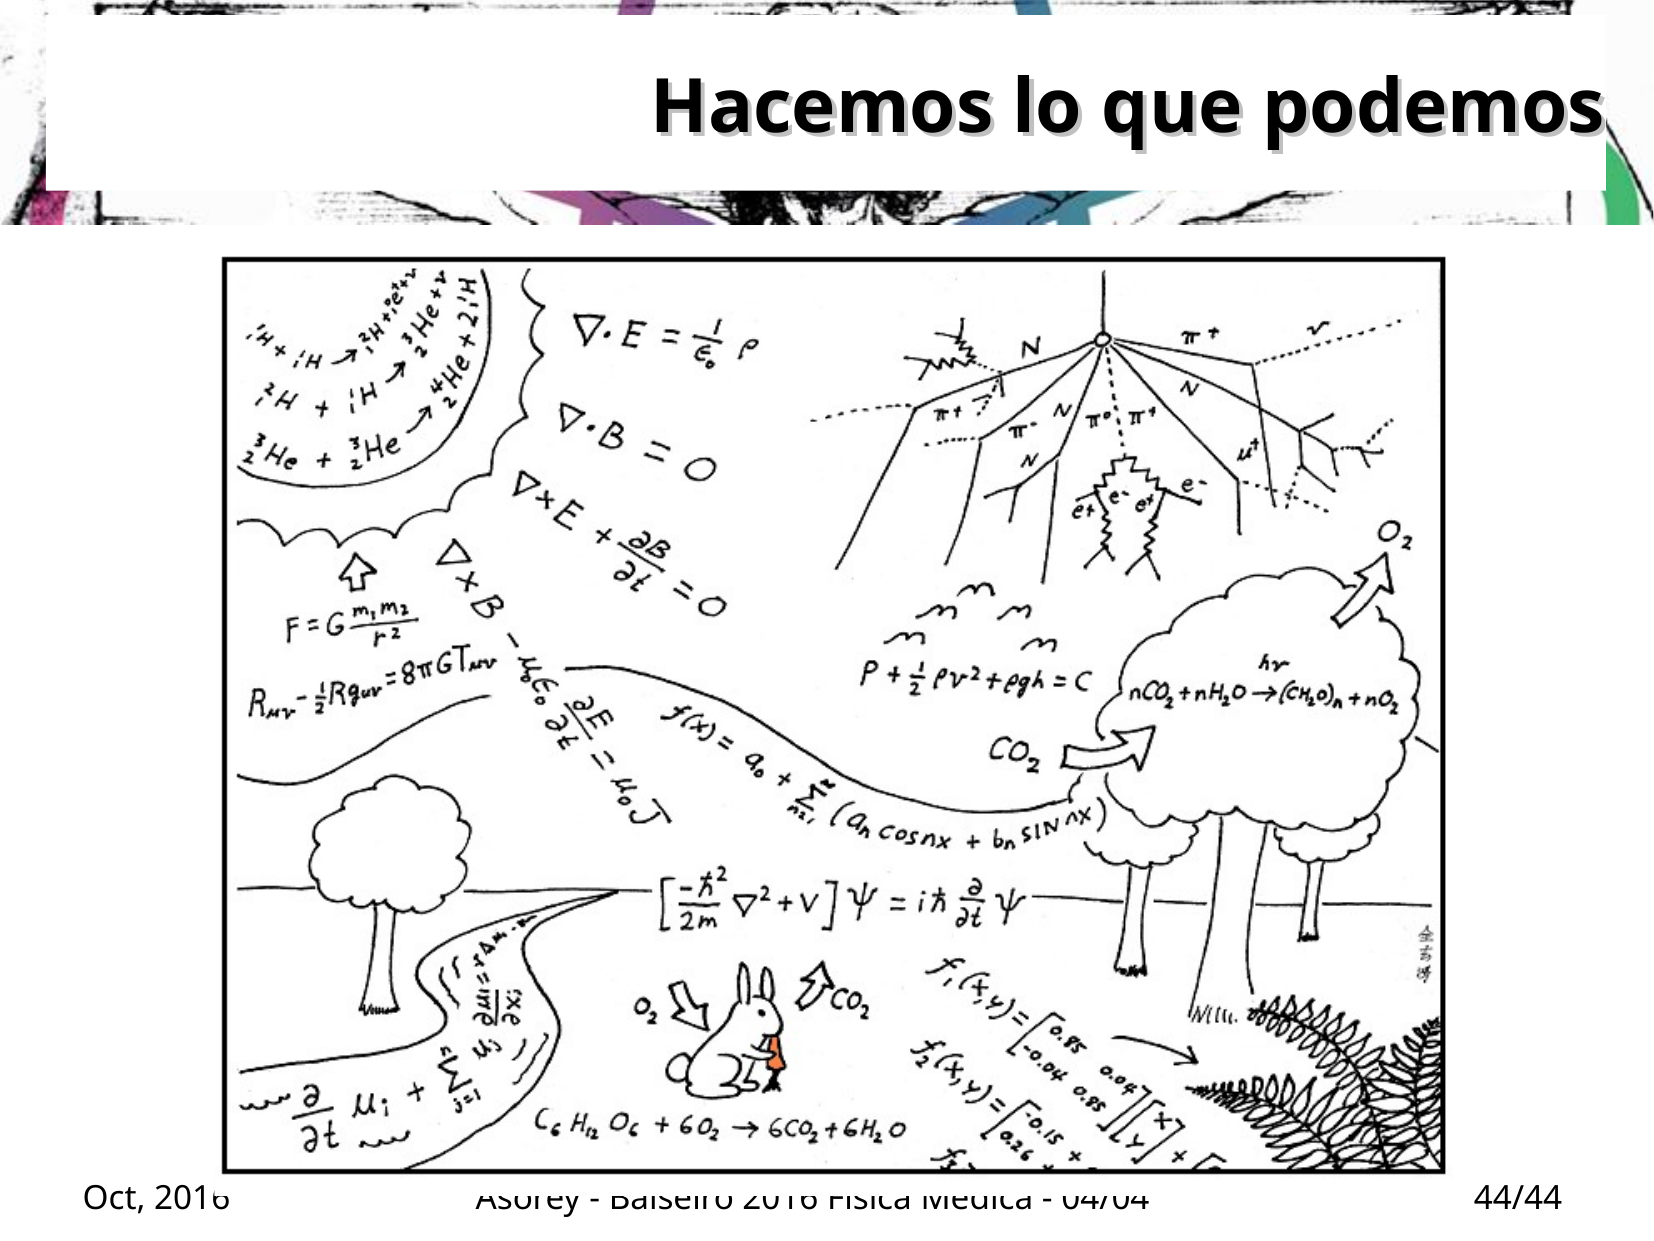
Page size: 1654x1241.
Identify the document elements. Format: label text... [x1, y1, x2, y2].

title Hacemos lo que podemos [45, 15, 1606, 191]
picture [0, 0, 1654, 225]
picture [214, 254, 1454, 1196]
